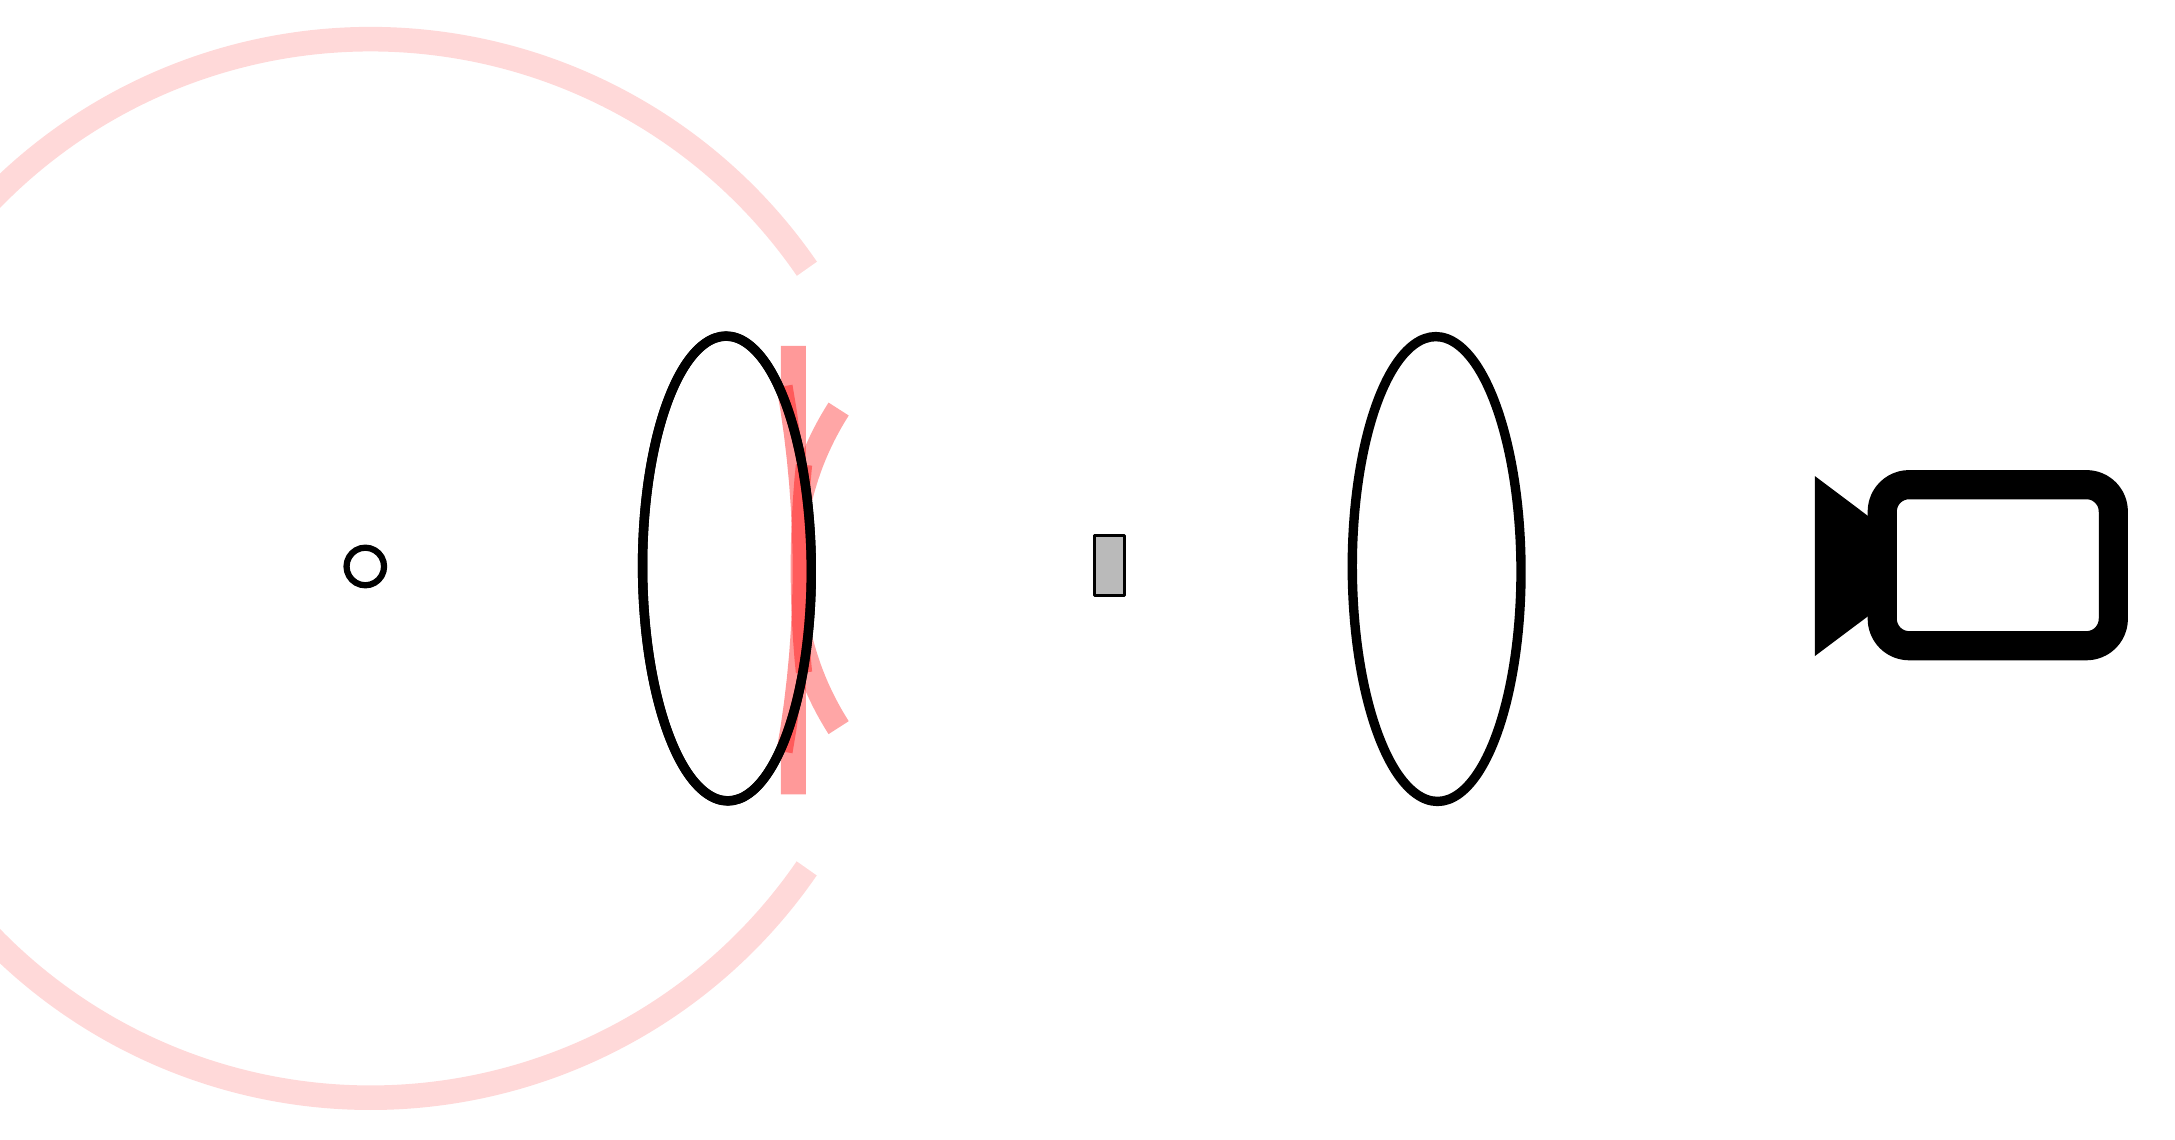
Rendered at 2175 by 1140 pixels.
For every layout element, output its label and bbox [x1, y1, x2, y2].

text_box [785, 384, 800, 430]
text_box [1882, 484, 2114, 646]
text_box [785, 715, 799, 754]
text_box [0, 0, 1747, 1140]
text_box [648, 341, 806, 796]
text_box [1814, 476, 1875, 657]
